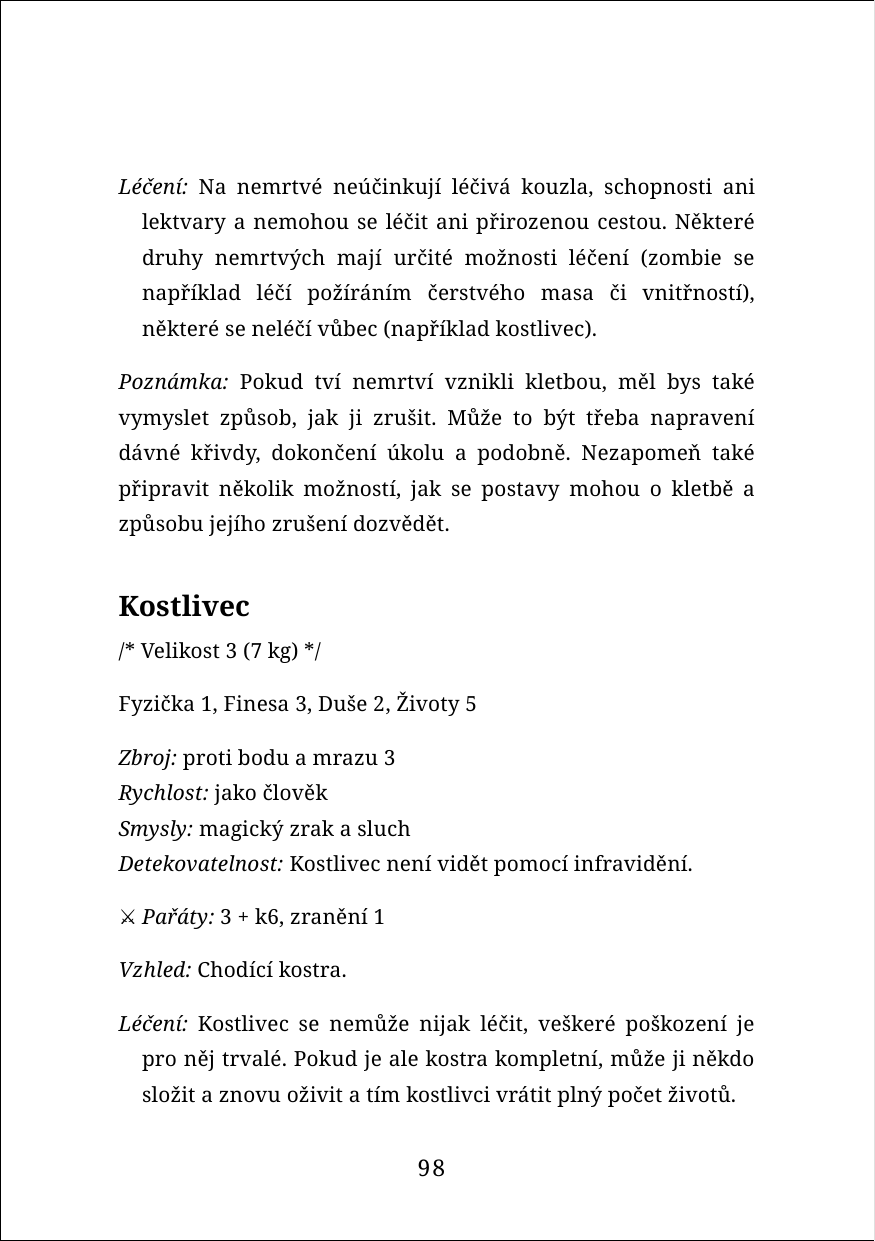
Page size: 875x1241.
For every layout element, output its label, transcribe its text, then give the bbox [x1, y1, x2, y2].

text Vzhled: Chodící kostra. [118, 956, 756, 984]
subtitle Kostlivec [118, 586, 756, 624]
text /* Velikost 3 (7 kg) */ [118, 636, 756, 664]
text Poznámka: Pokud tví nemrtví vznikli kletbou, měl bys také vymyslet způsob, jak ji zrušit. Může to být třeba napravení dávné křivdy, dokončení úkolu a podobně. Nezapomeň také připravit několik možností, jak se postavy mohou o kletbě a způsobu jejího zrušení dozvědět. [118, 367, 756, 538]
text Zbroj: proti bodu a mrazu 3 [118, 743, 756, 771]
text Detekovatelnost: Kostlivec není vidět pomocí infravidění. [118, 849, 756, 878]
text Smysly: magický zrak a sluch [118, 814, 756, 842]
text Rychlost: jako člověk [118, 778, 756, 807]
text Léčení: Kostlivec se nemůže nijak léčit, veškeré poškození je pro něj trvalé. Pokud je ale kostra kompletní, může ji někdo složit a znovu oživit a tím kostlivci vrátit plný počet životů. [118, 1009, 756, 1108]
text Fyzička 1, Finesa 3, Duše 2, Životy 5 [118, 689, 756, 718]
text Léčení: Na nemrtvé neúčinkují léčivá kouzla, schopnosti ani lektvary a nemohou se léčit ani přirozenou cestou. Některé druhy nemrtvých mají určité možnosti léčení (zombie se například léčí požíráním čerstvého masa či vnitřností), některé se neléčí vůbec (například kostlivec). [118, 172, 756, 342]
text ⚔ Pařáty: 3 + k6, zranění 1 [118, 902, 756, 931]
